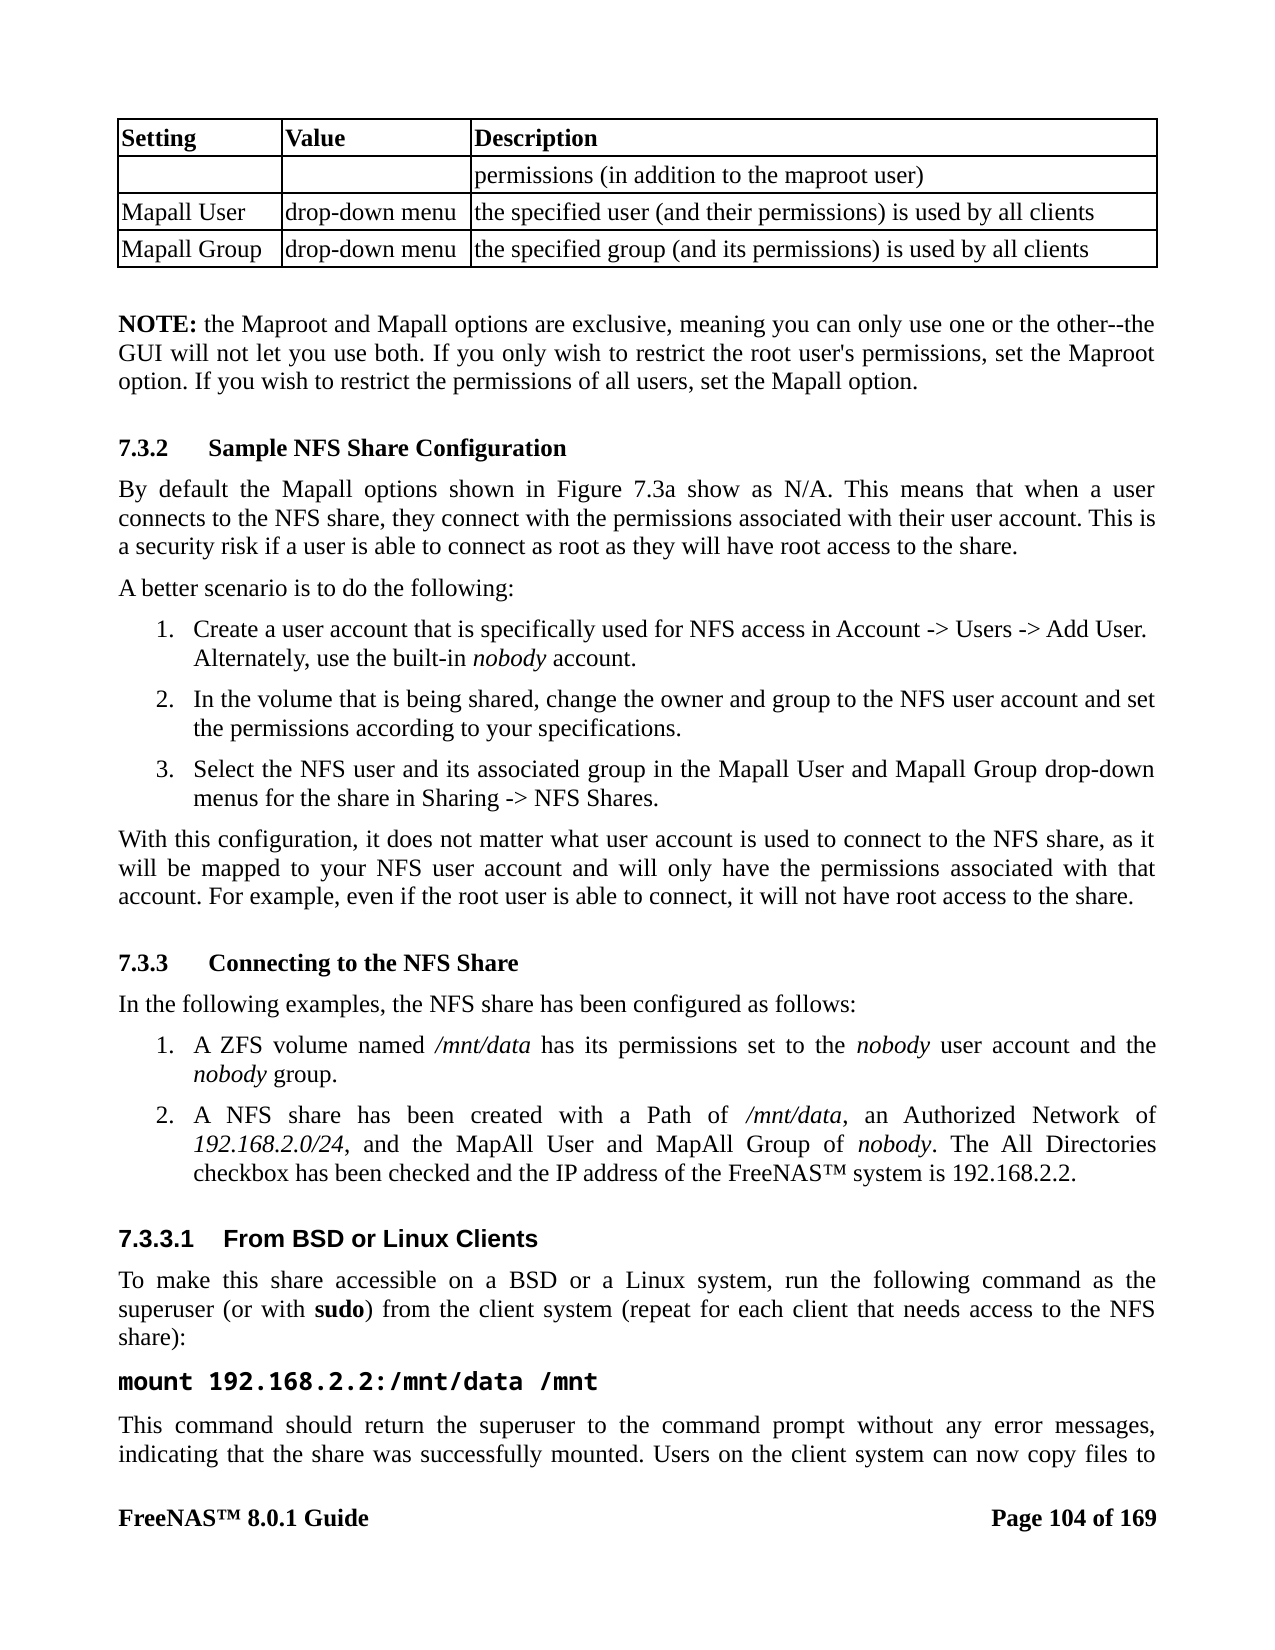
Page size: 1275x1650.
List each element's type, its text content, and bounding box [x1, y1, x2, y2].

text This command should return the superuser to the command prompt without any error messages, indicating that the share was successfully mounted. Users on the client system can now copy files to [118, 1410, 1157, 1468]
text A better scenario is to do the following: [118, 573, 1157, 601]
list A ZFS volume named /mnt/data has its permissions set to the nobody user account and the nobody group. [156, 1030, 1157, 1088]
table_cell Mapall User [119, 194, 281, 229]
text NOTE: the Maproot and Mapall options are exclusive, meaning you can only use one or the other--the GUI will not let you use both. If you only wish to restrict the root user's permissions, set the Maproot option. If you wish to restrict the permissions of all users, set the Mapall option. [118, 309, 1157, 395]
text In the following examples, the NFS share has been configured as follows: [118, 989, 1157, 1018]
subtitle From BSD or Linux Clients [118, 1224, 1157, 1252]
table_cell [283, 157, 470, 192]
text By default the Mapall options shown in Figure 7.3a show as N/A. This means that when a user connects to the NFS share, they connect with the permissions associated with their user account. This is a security risk if a user is able to connect as root as they will have root access to the share. [118, 474, 1157, 560]
table_cell Mapall Group [119, 231, 281, 266]
table_cell drop-down menu [283, 194, 470, 229]
list A NFS share has been created with a Path of /mnt/data, an Authorized Network of 192.168.2.0/24, and the MapAll User and MapAll Group of nobody. The All Directories checkbox has been checked and the IP address of the FreeNAS™ system is 192.168.2.2. [156, 1100, 1157, 1186]
table_header Value [283, 120, 470, 155]
text mount 192.168.2.2:/mnt/data /mnt [118, 1364, 1157, 1398]
table_header Setting [119, 120, 281, 155]
text With this configuration, it does not matter what user account is used to connect to the NFS share, as it will be mapped to your NFS user account and will only have the permissions associated with that account. For example, even if the root user is able to connect, it will not have root access to the share. [118, 824, 1157, 910]
list In the volume that is being shared, change the owner and group to the NFS user account and set the permissions according to your specifications. [156, 684, 1157, 741]
list Create a user account that is specifically used for NFS access in Account -> Users -> Add User. Alternately, use the built-in nobody account. [156, 614, 1157, 671]
table_cell the specified user (and their permissions) is used by all clients [472, 194, 1156, 229]
table_cell permissions (in addition to the maproot user) [472, 157, 1156, 192]
text To make this share accessible on a BSD or a Linux system, run the following command as the superuser (or with sudo) from the client system (repeat for each client that needs access to the NFS share): [118, 1265, 1157, 1351]
subtitle Connecting to the NFS Share [118, 948, 1157, 976]
subtitle Sample NFS Share Configuration [118, 433, 1157, 461]
table_cell the specified group (and its permissions) is used by all clients [472, 231, 1156, 266]
table_cell drop-down menu [283, 231, 470, 266]
list Select the NFS user and its associated group in the Mapall User and Mapall Group drop-down menus for the share in Sharing -> NFS Shares. [156, 754, 1157, 811]
table_header Description [472, 120, 1156, 155]
table_cell [119, 157, 281, 192]
